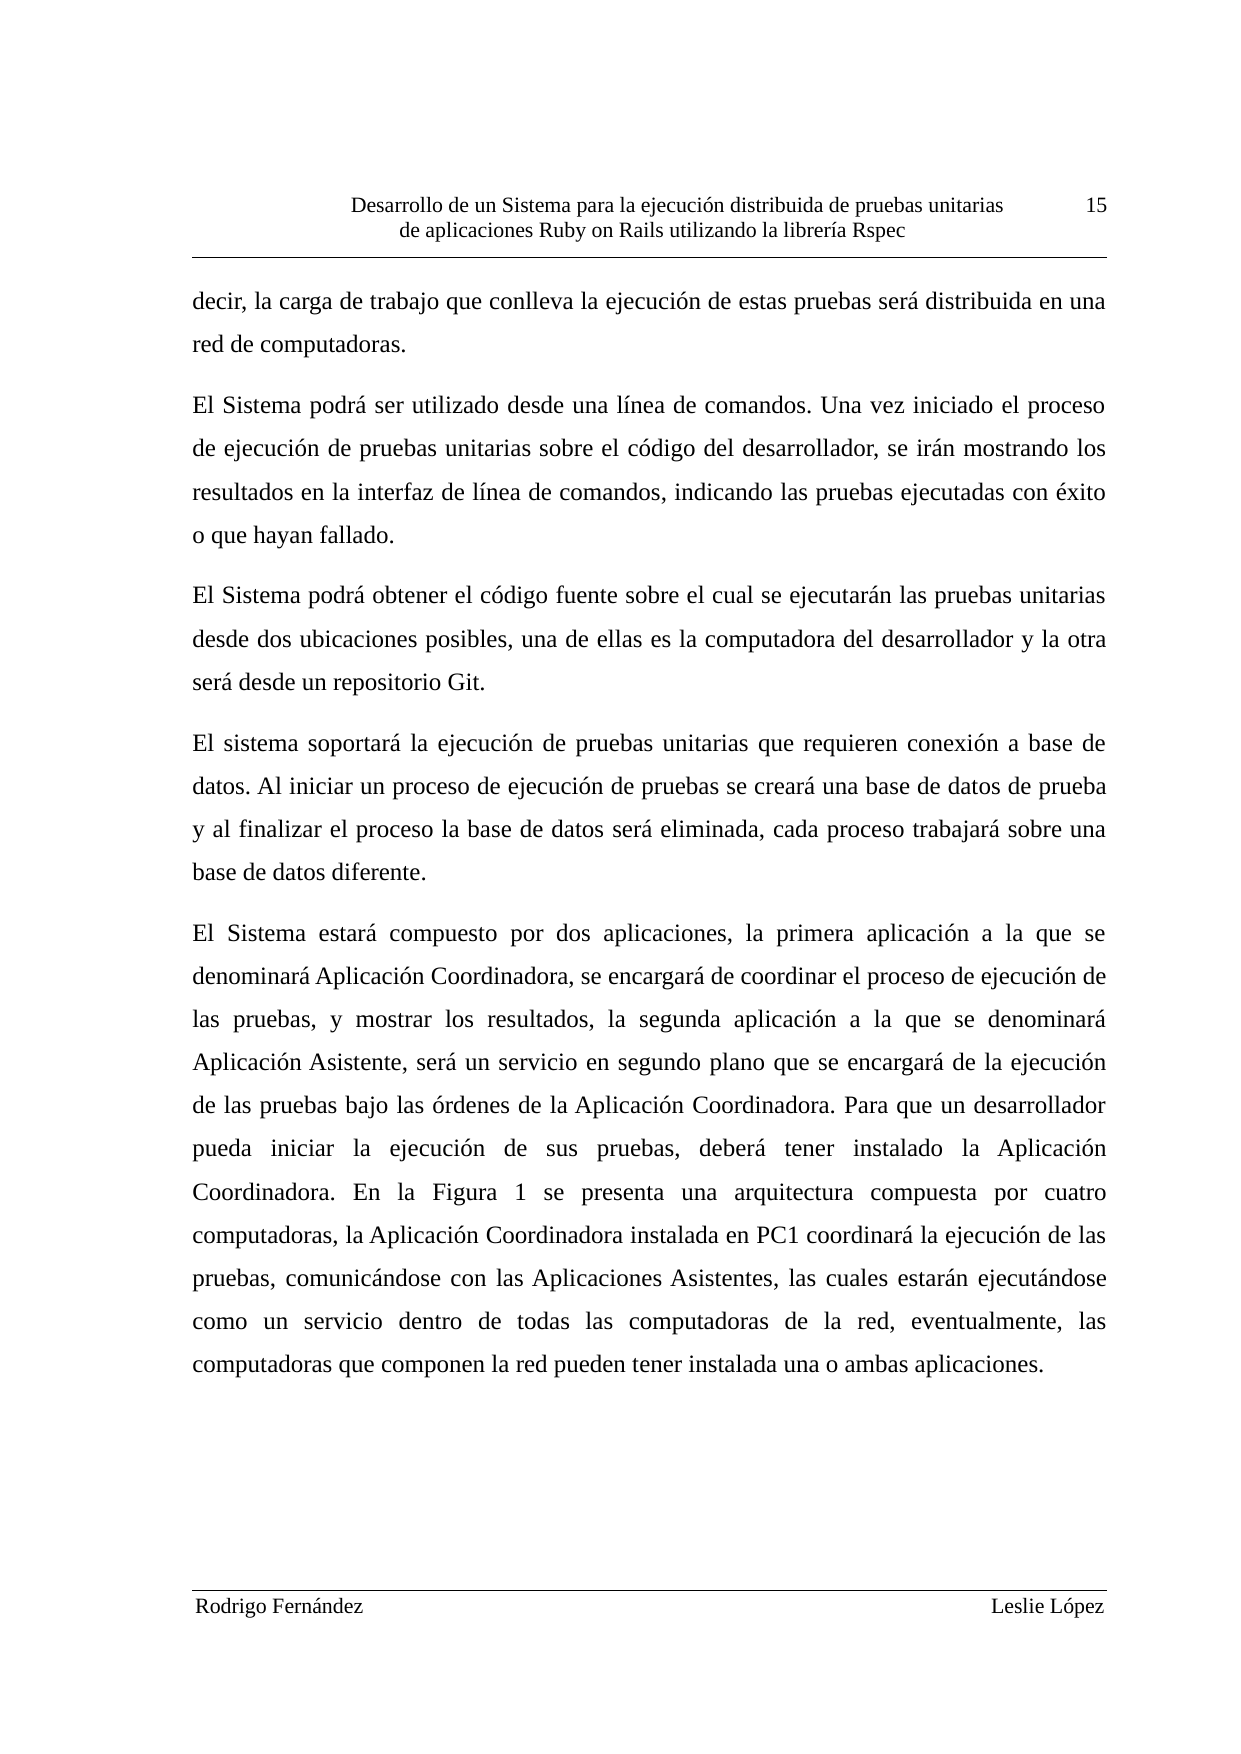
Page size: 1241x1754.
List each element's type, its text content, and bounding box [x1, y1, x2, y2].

text decir, la carga de trabajo que conlleva la ejecución de estas pruebas será distribuida en una red de computadoras. [192, 286, 1107, 358]
text El sistema soportará la ejecución de pruebas unitarias que requieren conexión a base de datos. Al iniciar un proceso de ejecución de pruebas se creará una base de datos de prueba y al finalizar el proceso la base de datos será eliminada, cada proceso trabajará sobre una base de datos diferente. [192, 728, 1107, 886]
text El Sistema estará compuesto por dos aplicaciones, la primera aplicación a la que se denominará Aplicación Coordinadora, se encargará de coordinar el proceso de ejecución de las pruebas, y mostrar los resultados, la segunda aplicación a la que se denominará Aplicación Asistente, será un servicio en segundo plano que se encargará de la ejecución de las pruebas bajo las órdenes de la Aplicación Coordinadora. Para que un desarrollador pueda iniciar la ejecución de sus pruebas, deberá tener instalado la Aplicación Coordinadora. En la Figura 1 se presenta una arquitectura compuesta por cuatro computadoras, la Aplicación Coordinadora instalada en PC1 coordinará la ejecución de las pruebas, comunicándose con las Aplicaciones Asistentes, las cuales estarán ejecutándose como un servicio dentro de todas las computadoras de la red, eventualmente, las computadoras que componen la red pueden tener instalada una o ambas aplicaciones. [192, 918, 1107, 1378]
text El Sistema podrá ser utilizado desde una línea de comandos. Una vez iniciado el proceso de ejecución de pruebas unitarias sobre el código del desarrollador, se irán mostrando los resultados en la interfaz de línea de comandos, indicando las pruebas ejecutadas con éxito o que hayan fallado. [192, 390, 1107, 548]
text El Sistema podrá obtener el código fuente sobre el cual se ejecutarán las pruebas unitarias desde dos ubicaciones posibles, una de ellas es la computadora del desarrollador y la otra será desde un repositorio Git. [192, 581, 1107, 696]
